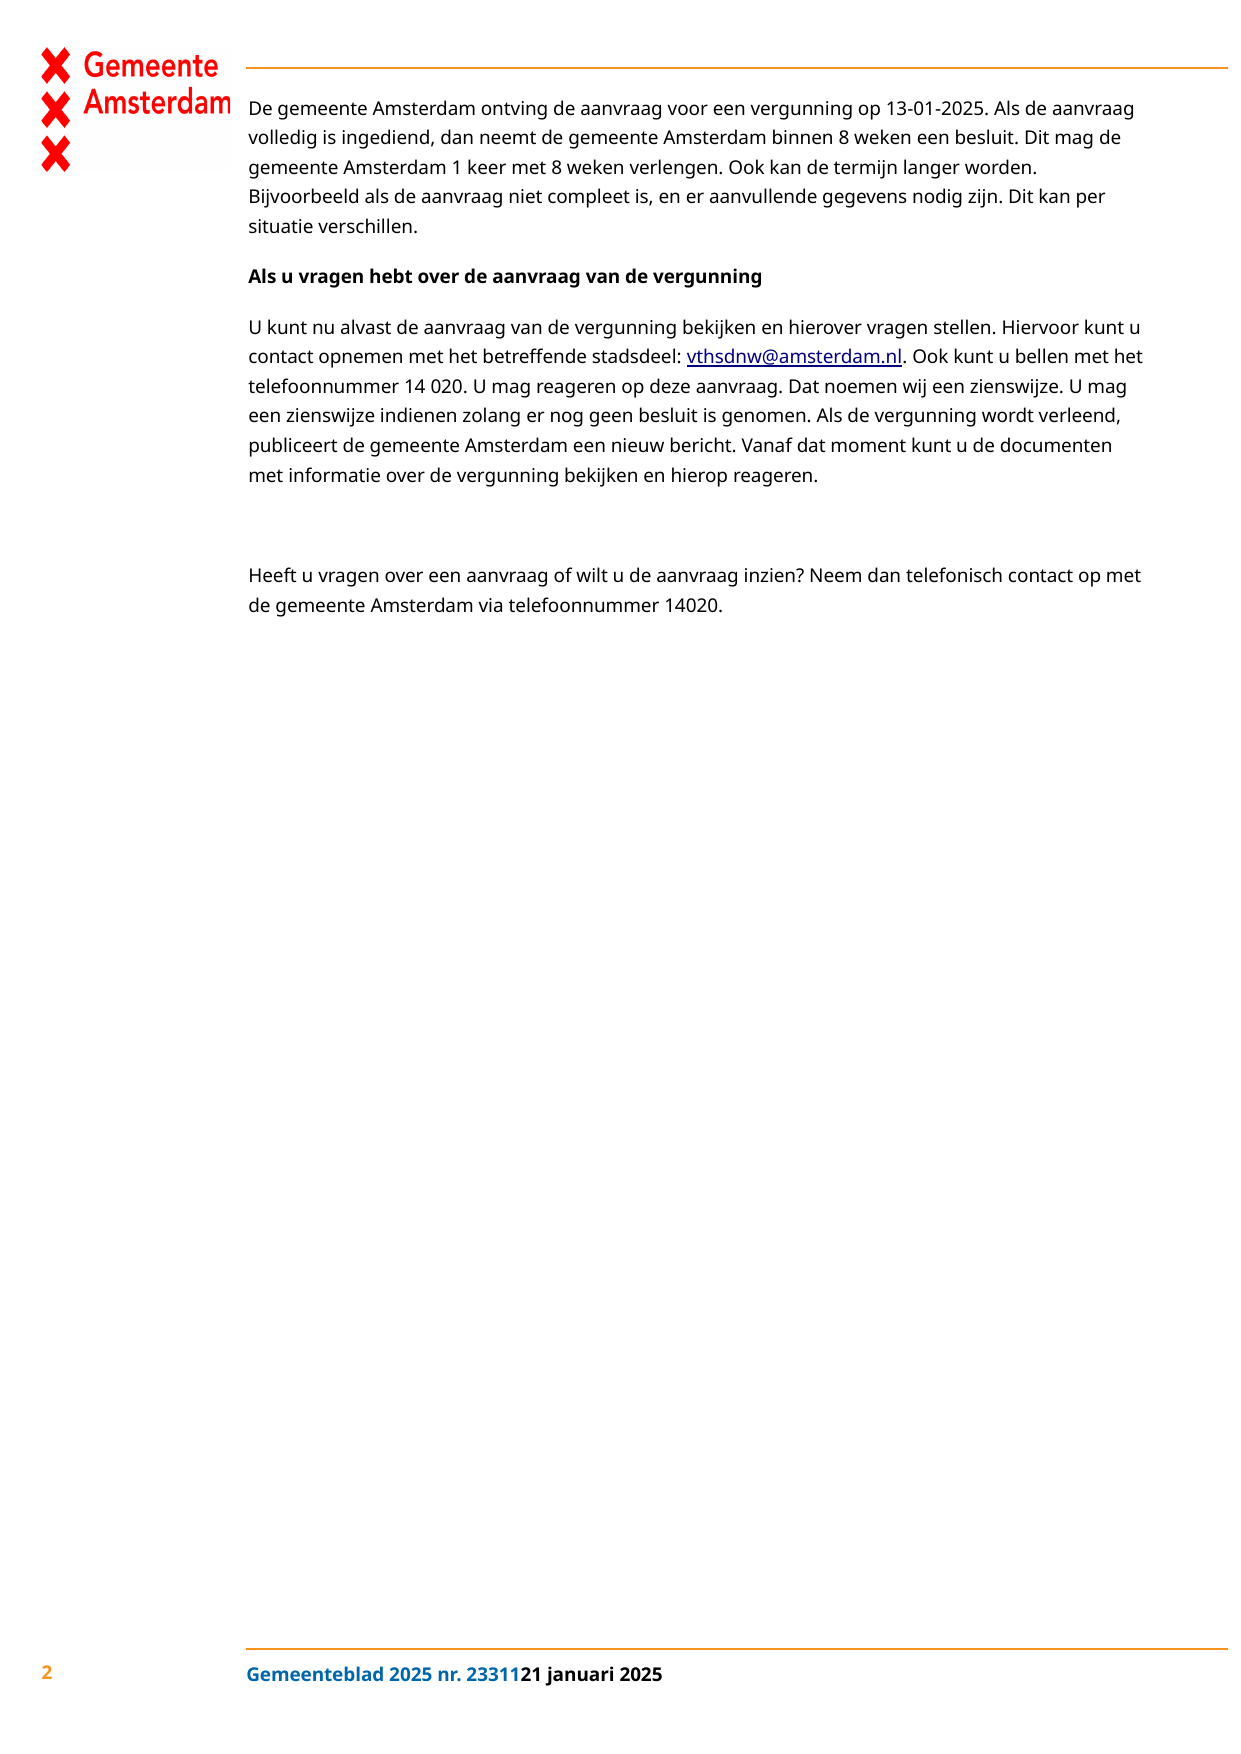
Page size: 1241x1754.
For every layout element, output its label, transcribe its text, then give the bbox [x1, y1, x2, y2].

picture [41, 47, 231, 172]
text U kunt nu alvast de aanvraag van de vergunning bekijken en hierover vragen stellen. Hiervoor kunt u contact opnemen met het betreffende stadsdeel: vthsdnw@amsterdam.nl. Ook kunt u bellen met het telefoonnummer 14 020. U mag reageren op deze aanvraag. Dat noemen wij een zienswijze. U mag een zienswijze indienen zolang er nog geen besluit is genomen. Als de vergunning wordt verleend, publiceert de gemeente Amsterdam een nieuw bericht. Vanaf dat moment kunt u de documenten met informatie over de vergunning bekijken en hierop reageren. [248, 314, 1152, 488]
text Heeft u vragen over een aanvraag of wilt u de aanvraag inzien? Neem dan telefonisch contact op met de gemeente Amsterdam via telefoonnummer 14020. [248, 563, 1152, 618]
text De gemeente Amsterdam ontving de aanvraag voor een vergunning op 13-01-2025. Als de aanvraag volledig is ingediend, dan neemt de gemeente Amsterdam binnen 8 weken een besluit. Dit mag de gemeente Amsterdam 1 keer met 8 weken verlengen. Ook kan de termijn langer worden. Bijvoorbeeld als de aanvraag niet compleet is, en er aanvullende gegevens nodig zijn. Dit kan per situatie verschillen. [248, 95, 1152, 239]
text Als u vragen hebt over de aanvraag van de vergunning [248, 263, 1152, 289]
